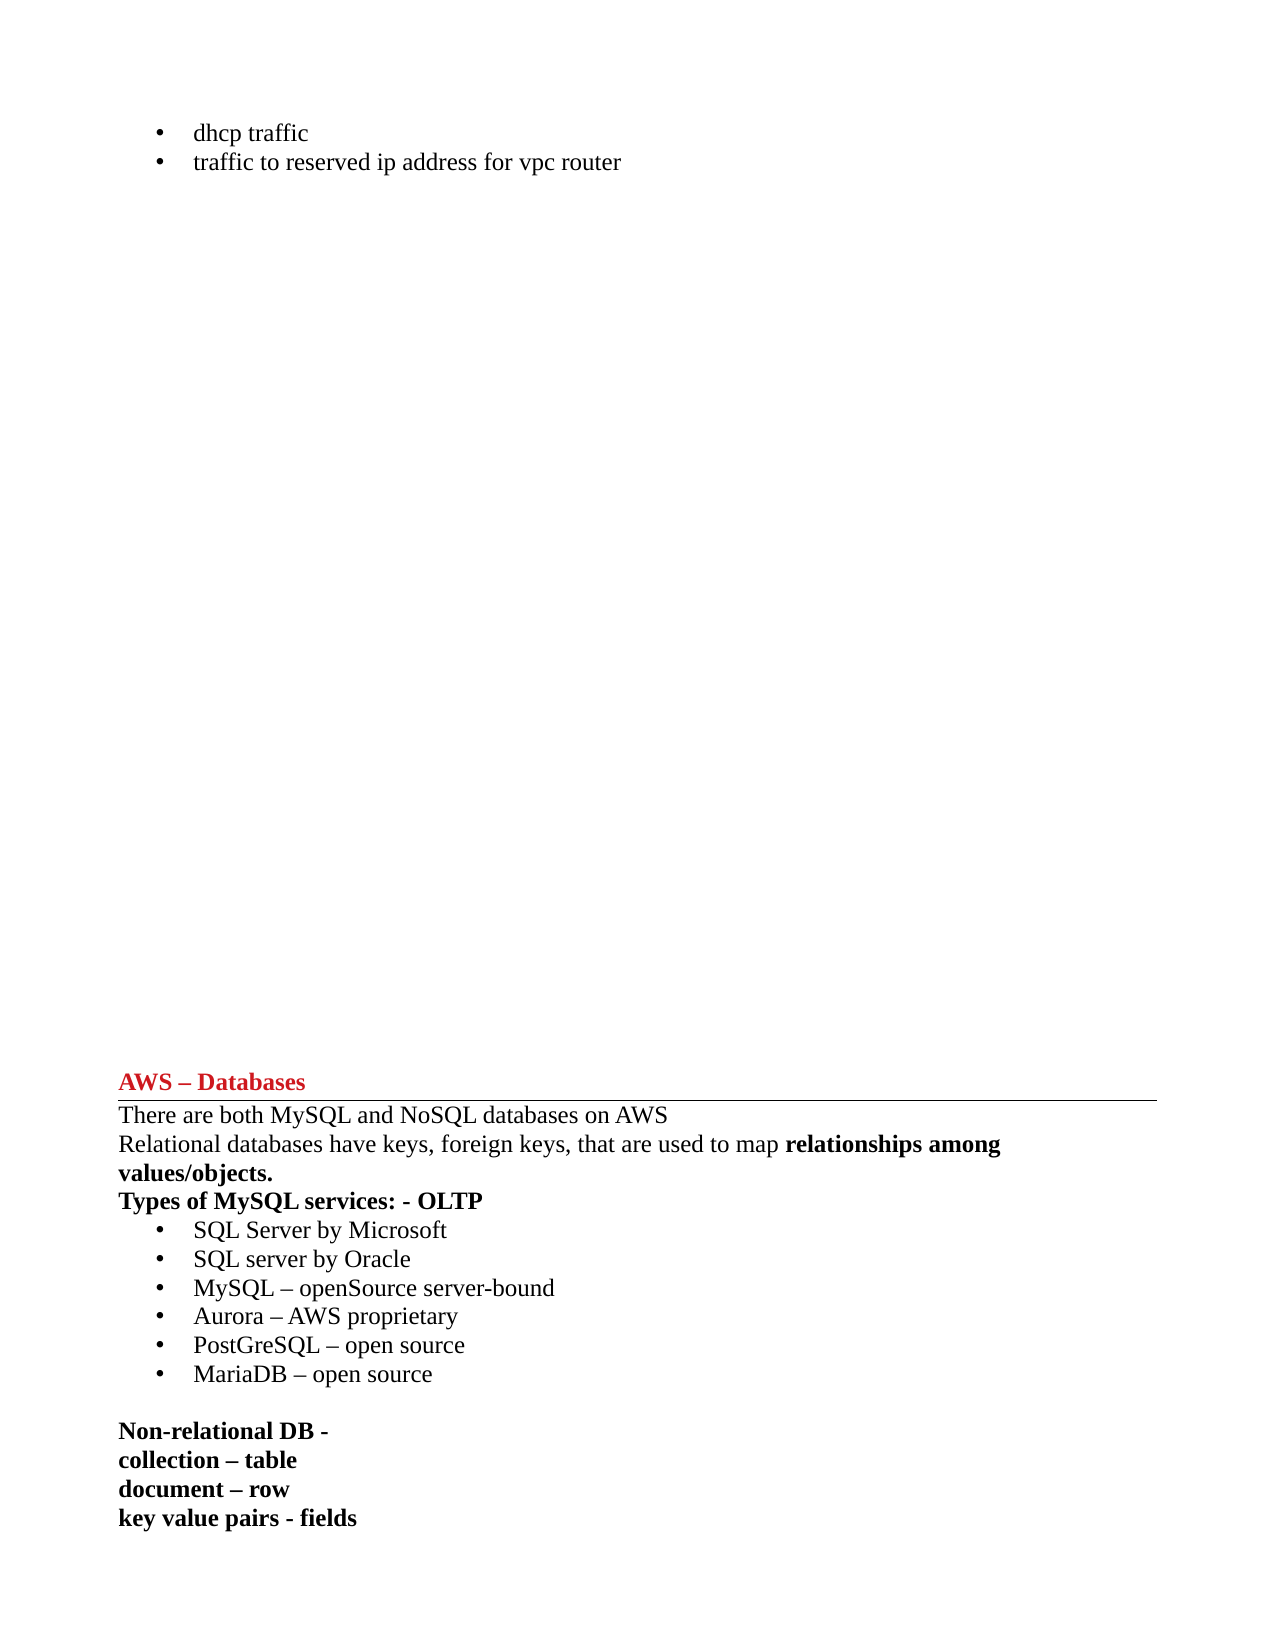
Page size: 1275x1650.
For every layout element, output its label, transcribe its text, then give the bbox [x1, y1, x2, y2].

text There are both MySQL and NoSQL databases on AWS [118, 1101, 1157, 1129]
list MySQL – openSource server-bound [156, 1273, 1157, 1301]
list SQL server by Oracle [156, 1244, 1157, 1273]
list traffic to reserved ip address for vpc router [156, 147, 1157, 176]
list dhcp traffic [156, 118, 1157, 147]
list Aurora – AWS proprietary [156, 1301, 1157, 1330]
text Relational databases have keys, foreign keys, that are used to map relationships among values/objects. [118, 1129, 1157, 1186]
list MariaDB – open source [156, 1359, 1157, 1388]
text Types of MySQL services: - OLTP [118, 1186, 1157, 1215]
text key value pairs - fields [118, 1503, 1157, 1531]
text document – row [118, 1474, 1157, 1503]
text Non-relational DB - [118, 1416, 1157, 1445]
text collection – table [118, 1445, 1157, 1474]
list PostGreSQL – open source [156, 1330, 1157, 1359]
list SQL Server by Microsoft [156, 1215, 1157, 1244]
text AWS – Databases [118, 1067, 1157, 1100]
